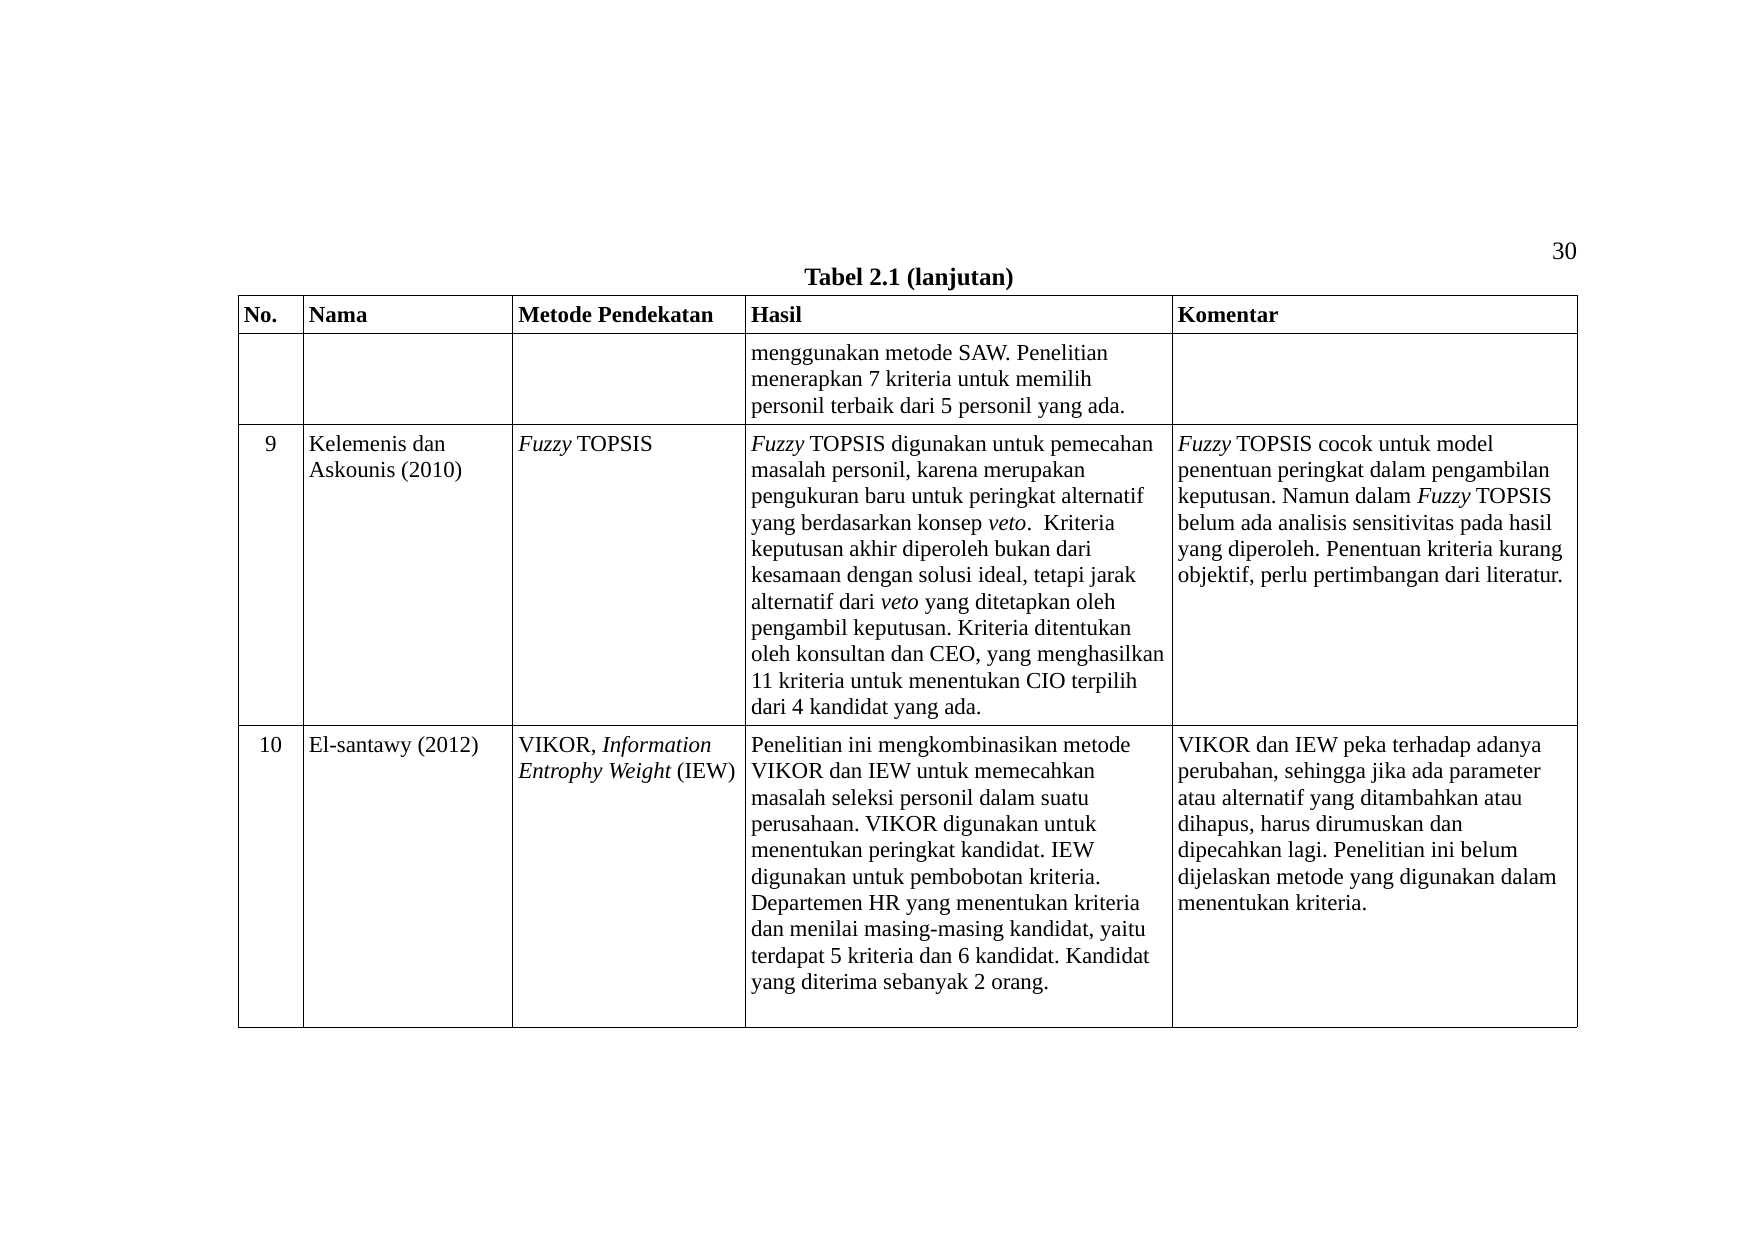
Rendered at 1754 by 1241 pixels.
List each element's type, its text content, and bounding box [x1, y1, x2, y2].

table_cell menggunakan metode SAW. Penelitian menerapkan 7 kriteria untuk memilih personil terbaik dari 5 personil yang ada. [746, 334, 1172, 424]
table_cell Penelitian ini mengkombinasikan metode VIKOR dan IEW untuk memecahkan masalah seleksi personil dalam suatu perusahaan. VIKOR digunakan untuk menentukan peringkat kandidat. IEW digunakan untuk pembobotan kriteria. Departemen HR yang menentukan kriteria dan menilai masing-masing kandidat, yaitu terdapat 5 kriteria dan 6 kandidat. Kandidat yang diterima sebanyak 2 orang. [746, 726, 1172, 1027]
table_cell 10 [239, 726, 303, 1027]
table_cell [304, 334, 512, 424]
table_cell Fuzzy TOPSIS [513, 425, 745, 725]
table_cell [513, 334, 745, 424]
table_header Nama [304, 296, 512, 333]
table_header No. [239, 296, 303, 333]
table_cell El-santawy (2012) [304, 726, 512, 1027]
table_cell [1173, 334, 1577, 424]
table_header Hasil [746, 296, 1172, 333]
table_cell Kelemenis dan Askounis (2010) [304, 425, 512, 725]
table_header Komentar [1173, 296, 1577, 333]
table_cell [239, 334, 303, 424]
table_cell VIKOR dan IEW peka terhadap adanya perubahan, sehingga jika ada parameter atau alternatif yang ditambahkan atau dihapus, harus dirumuskan dan dipecahkan lagi. Penelitian ini belum dijelaskan metode yang digunakan dalam menentukan kriteria. [1173, 726, 1577, 1027]
table_cell Fuzzy TOPSIS digunakan untuk pemecahan masalah personil, karena merupakan pengukuran baru untuk peringkat alternatif yang berdasarkan konsep veto. Kriteria keputusan akhir diperoleh bukan dari kesamaan dengan solusi ideal, tetapi jarak alternatif dari veto yang ditetapkan oleh pengambil keputusan. Kriteria ditentukan oleh konsultan dan CEO, yang menghasilkan 11 kriteria untuk menentukan CIO terpilih dari 4 kandidat yang ada. [746, 425, 1172, 725]
text Tabel 2.1 (lanjutan) [277, 262, 1541, 291]
table_cell VIKOR, Information Entrophy Weight (IEW) [513, 726, 745, 1027]
table_header Metode Pendekatan [513, 296, 745, 333]
table_cell Fuzzy TOPSIS cocok untuk model penentuan peringkat dalam pengambilan keputusan. Namun dalam Fuzzy TOPSIS belum ada analisis sensitivitas pada hasil yang diperoleh. Penentuan kriteria kurang objektif, perlu pertimbangan dari literatur. [1173, 425, 1577, 725]
table_cell 9 [239, 425, 303, 725]
